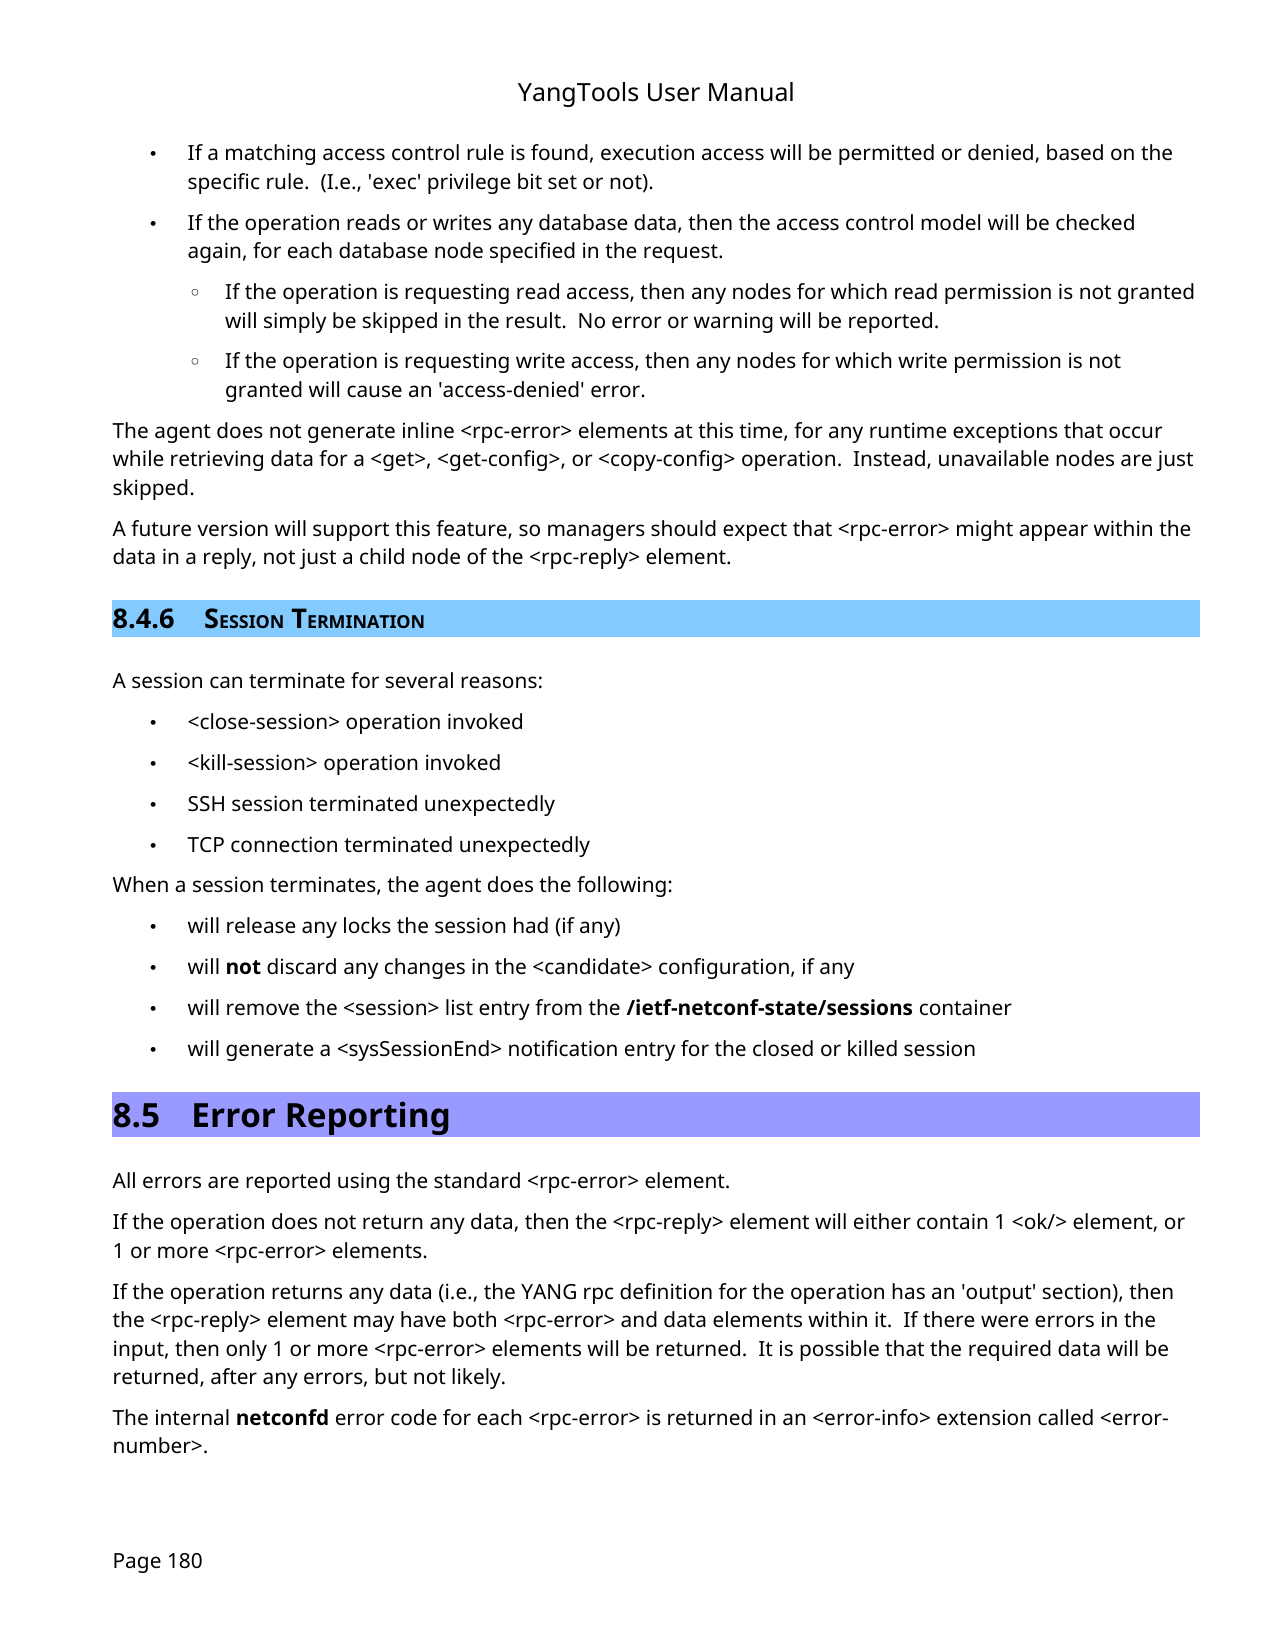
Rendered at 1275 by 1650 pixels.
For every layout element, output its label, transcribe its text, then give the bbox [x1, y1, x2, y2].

list will generate a <sysSessionEnd> notification entry for the closed or killed session [150, 1034, 1200, 1063]
list <close-session> operation invoked [150, 707, 1200, 735]
text If the operation does not return any data, then the <rpc-reply> element will either contain 1 <ok/> element, or 1 or more <rpc-error> elements. [112, 1207, 1200, 1264]
list If the operation reads or writes any database data, then the access control model will be checked again, for each database node specified in the request. [150, 208, 1200, 265]
list will not discard any changes in the <candidate> configuration, if any [150, 952, 1200, 981]
list TCP connection terminated unexpectedly [150, 830, 1200, 858]
list will release any locks the session had (if any) [150, 912, 1200, 940]
list will remove the <session> list entry from the /ietf-netconf-state/sessions container [150, 993, 1200, 1022]
list If the operation is requesting write access, then any nodes for which write permission is not granted will cause an 'access-denied' error. [187, 347, 1200, 403]
list SSH session terminated unexpectedly [150, 789, 1200, 817]
subtitle Session Termination [112, 600, 1200, 637]
text All errors are reported using the standard <rpc-error> element. [112, 1167, 1200, 1195]
text The internal netconfd error code for each <rpc-error> is returned in an <error-info> extension called <error-number>. [112, 1403, 1200, 1460]
subtitle Error Reporting [112, 1092, 1200, 1137]
text A session can terminate for several reasons: [112, 666, 1200, 694]
text A future version will support this feature, so managers should expect that <rpc-error> might appear within the data in a reply, not just a child node of the <rpc-reply> element. [112, 514, 1200, 571]
text When a session terminates, the agent does the following: [112, 871, 1200, 899]
text The agent does not generate inline <rpc-error> elements at this time, for any runtime exceptions that occur while retrieving data for a <get>, <get-config>, or <copy-config> operation. Instead, unavailable nodes are just skipped. [112, 416, 1200, 501]
list If the operation is requesting read access, then any nodes for which read permission is not granted will simply be skipped in the result. No error or warning will be reported. [187, 277, 1200, 334]
list <kill-session> operation invoked [150, 748, 1200, 776]
list If a matching access control rule is found, execution access will be permitted or denied, based on the specific rule. (I.e., 'exec' privilege bit set or not). [150, 138, 1200, 195]
text If the operation returns any data (i.e., the YANG rpc definition for the operation has an 'output' section), then the <rpc-reply> element may have both <rpc-error> and data elements within it. If there were errors in the input, then only 1 or more <rpc-error> elements will be returned. It is possible that the required data will be returned, after any errors, but not likely. [112, 1277, 1200, 1391]
